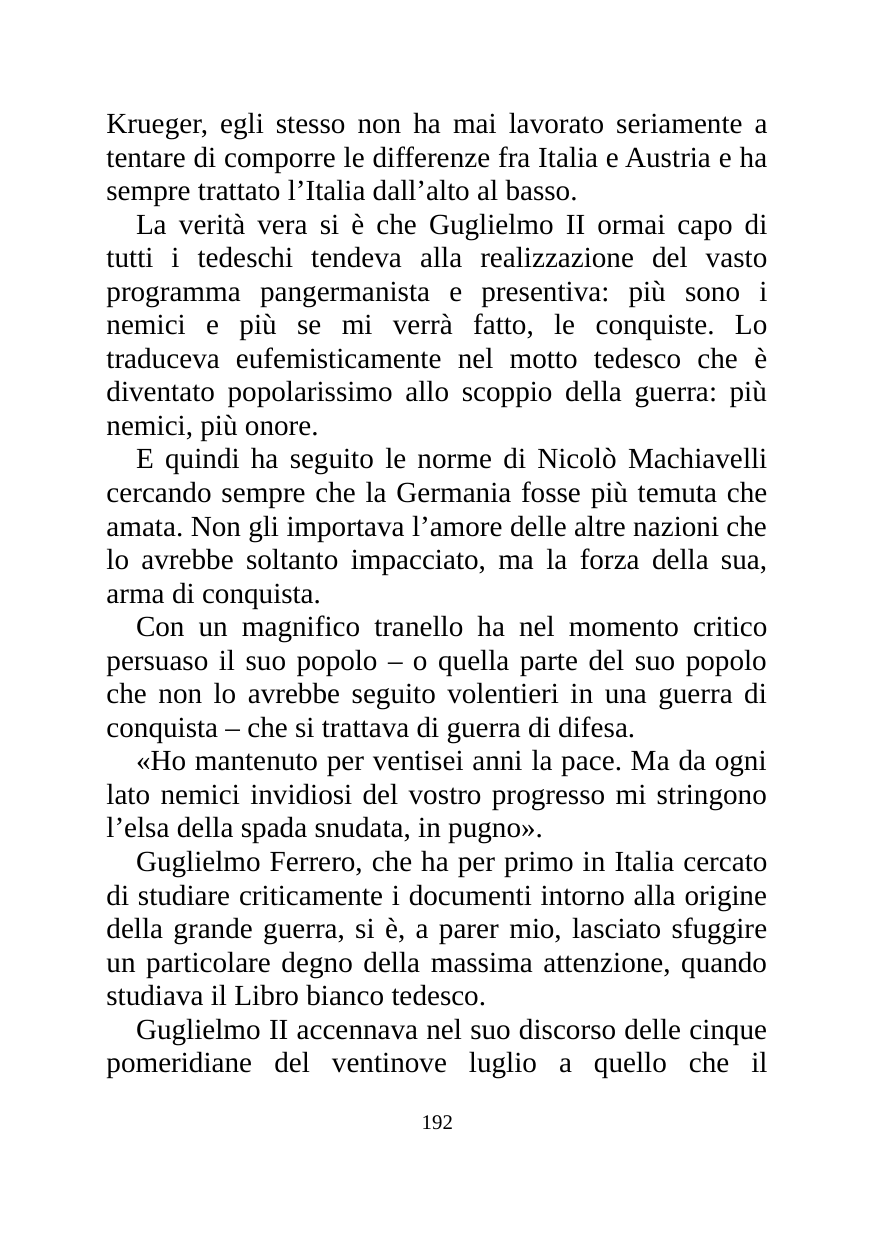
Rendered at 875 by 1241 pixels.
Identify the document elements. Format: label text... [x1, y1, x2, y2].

text «Ho mantenuto per ventisei anni la pace. Ma da ogni lato nemici invidiosi del vostro progresso mi stringono l’elsa della spada snudata, in pugno». [106, 743, 768, 844]
text La verità vera si è che Guglielmo II ormai capo di tutti i tedeschi tendeva alla realizzazione del vasto programma pangermanista e presentiva: più sono i nemici e più se mi verrà fatto, le conquiste. Lo traduceva eufemisticamente nel motto tedesco che è diventato popolarissimo allo scoppio della guerra: più nemici, più onore. [106, 207, 768, 442]
text Guglielmo Ferrero, che ha per primo in Italia cercato di studiare criticamente i documenti intorno alla origine della grande guerra, si è, a parer mio, lasciato sfuggire un particolare degno della massima attenzione, quando studiava il Libro bianco tedesco. [106, 844, 768, 1012]
text Con un magnifico tranello ha nel momento critico persuaso il suo popolo – o quella parte del suo popolo che non lo avrebbe seguito volentieri in una guerra di conquista – che si trattava di guerra di difesa. [106, 609, 768, 743]
text Krueger, egli stesso non ha mai lavorato seriamente a tentare di comporre le differenze fra Italia e Austria e ha sempre trattato l’Italia dall’alto al basso. [106, 106, 768, 207]
text Guglielmo II accennava nel suo discorso delle cinque pomeridiane del ventinove luglio a quello che il [106, 1012, 768, 1079]
text E quindi ha seguito le norme di Nicolò Machiavelli cercando sempre che la Germania fosse più temuta che amata. Non gli importava l’amore delle altre nazioni che lo avrebbe soltanto impacciato, ma la forza della sua, arma di conquista. [106, 442, 768, 609]
